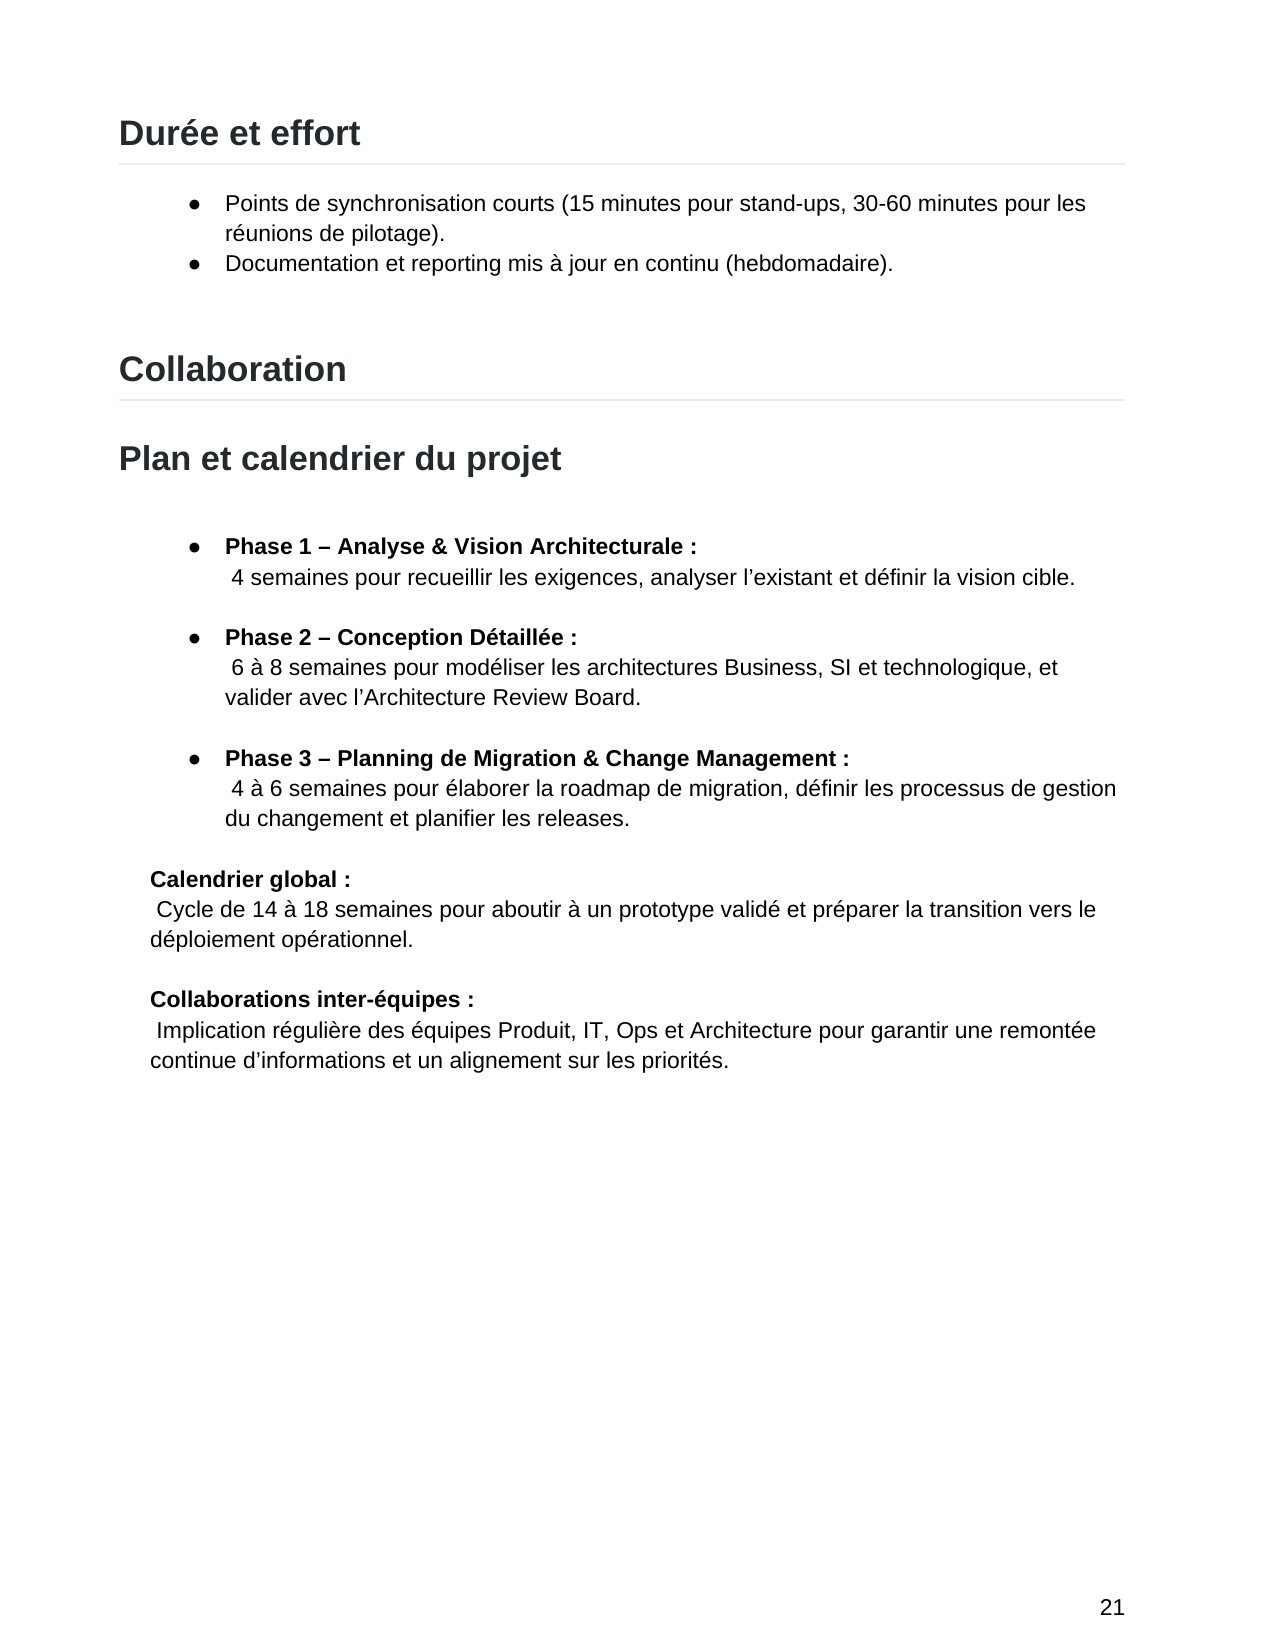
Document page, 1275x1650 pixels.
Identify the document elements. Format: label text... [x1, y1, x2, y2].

subtitle Collaboration [119, 348, 1125, 399]
list Documentation et reporting mis à jour en continu (hebdomadaire). [187, 250, 1125, 277]
subtitle Durée et effort [119, 112, 1125, 163]
list Phase 2 – Conception Détaillée : 6 à 8 semaines pour modéliser les architectures Business, SI et technologique, et valider avec l’Architecture Review Board. [187, 624, 1125, 741]
text Calendrier global : Cycle de 14 à 18 semaines pour aboutir à un prototype validé et préparer la transition vers le déploiement opérationnel. [150, 866, 1125, 982]
subtitle Plan et calendrier du projet [119, 438, 1125, 478]
list Phase 3 – Planning de Migration & Change Management : 4 à 6 semaines pour élaborer la roadmap de migration, définir les processus de gestion du changement et planifier les releases. [187, 745, 1125, 862]
list Phase 1 – Analyse & Vision Architecturale : 4 semaines pour recueillir les exigences, analyser l’existant et définir la vision cible. [187, 533, 1125, 620]
text Collaborations inter-équipes : Implication régulière des équipes Produit, IT, Ops et Architecture pour garantir une remontée continue d’informations et un alignement sur les priorités. [150, 986, 1125, 1073]
list Points de synchronisation courts (15 minutes pour stand-ups, 30-60 minutes pour les réunions de pilotage). [187, 190, 1125, 246]
